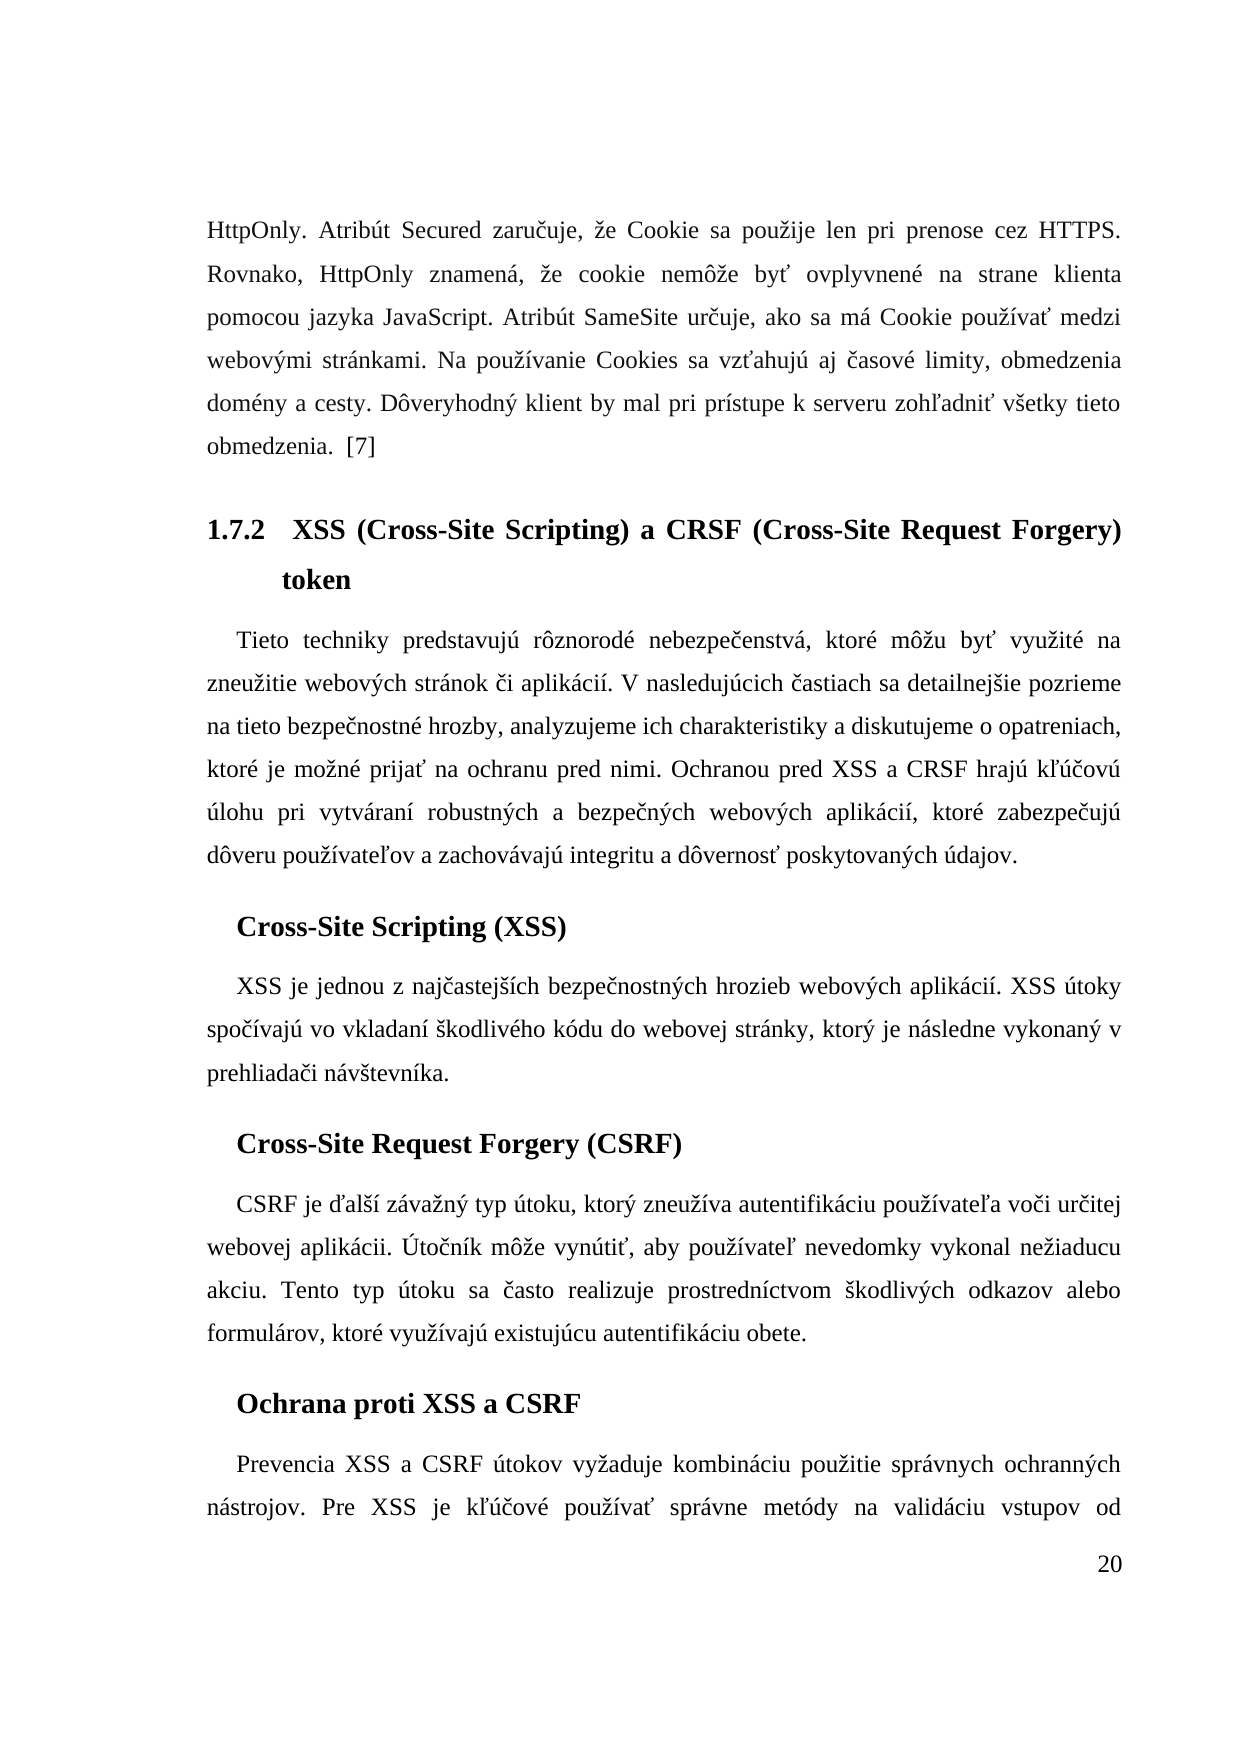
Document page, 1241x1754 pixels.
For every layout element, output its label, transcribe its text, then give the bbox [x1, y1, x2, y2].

text XSS je jednou z najčastejších bezpečnostných hrozieb webových aplikácií. XSS útoky spočívajú vo vkladaní škodlivého kódu do webovej stránky, ktorý je následne vykonaný v prehliadači návštevníka. [207, 971, 1122, 1086]
subtitle Cross-Site Scripting (XSS) [207, 909, 1122, 942]
text Prevencia XSS a CSRF útokov vyžaduje kombináciu použitie správnych ochranných nástrojov. Pre XSS je kľúčové používať správne metódy na validáciu vstupov od [207, 1449, 1122, 1521]
subtitle Cross-Site Request Forgery (CSRF) [207, 1126, 1122, 1159]
text Tieto techniky predstavujú rôznorodé nebezpečenstvá, ktoré môžu byť využité na zneužitie webových stránok či aplikácií. V nasledujúcich častiach sa detailnejšie pozrieme na tieto bezpečnostné hrozby, analyzujeme ich charakteristiky a diskutujeme o opatreniach, ktoré je možné prijať na ochranu pred nimi. Ochranou pred XSS a CRSF hrajú kľúčovú úlohu pri vytváraní robustných a bezpečných webových aplikácií, ktoré zabezpečujú dôveru používateľov a zachovávajú integritu a dôvernosť poskytovaných údajov. [207, 625, 1122, 869]
text HttpOnly. Atribút Secured zaručuje, že Cookie sa použije len pri prenose cez HTTPS. Rovnako, HttpOnly znamená, že cookie nemôže byť ovplyvnené na strane klienta pomocou jazyka JavaScript. Atribút SameSite určuje, ako sa má Cookie používať medzi webovými stránkami. Na používanie Cookies sa vzťahujú aj časové limity, obmedzenia domény a cesty. Dôveryhodný klient by mal pri prístupe k serveru zohľadniť všetky tieto obmedzenia. [7] [207, 216, 1122, 460]
text CSRF je ďalší závažný typ útoku, ktorý zneužíva autentifikáciu používateľa voči určitej webovej aplikácii. Útočník môže vynútiť, aby používateľ nevedomky vykonal nežiaducu akciu. Tento typ útoku sa často realizuje prostredníctvom škodlivých odkazov alebo formulárov, ktoré využívajú existujúcu autentifikáciu obete. [207, 1189, 1122, 1347]
subtitle XSS (Cross-Site Scripting) a CRSF (Cross-Site Request Forgery) token [207, 512, 1122, 596]
subtitle Ochrana proti XSS a CSRF [207, 1386, 1122, 1420]
